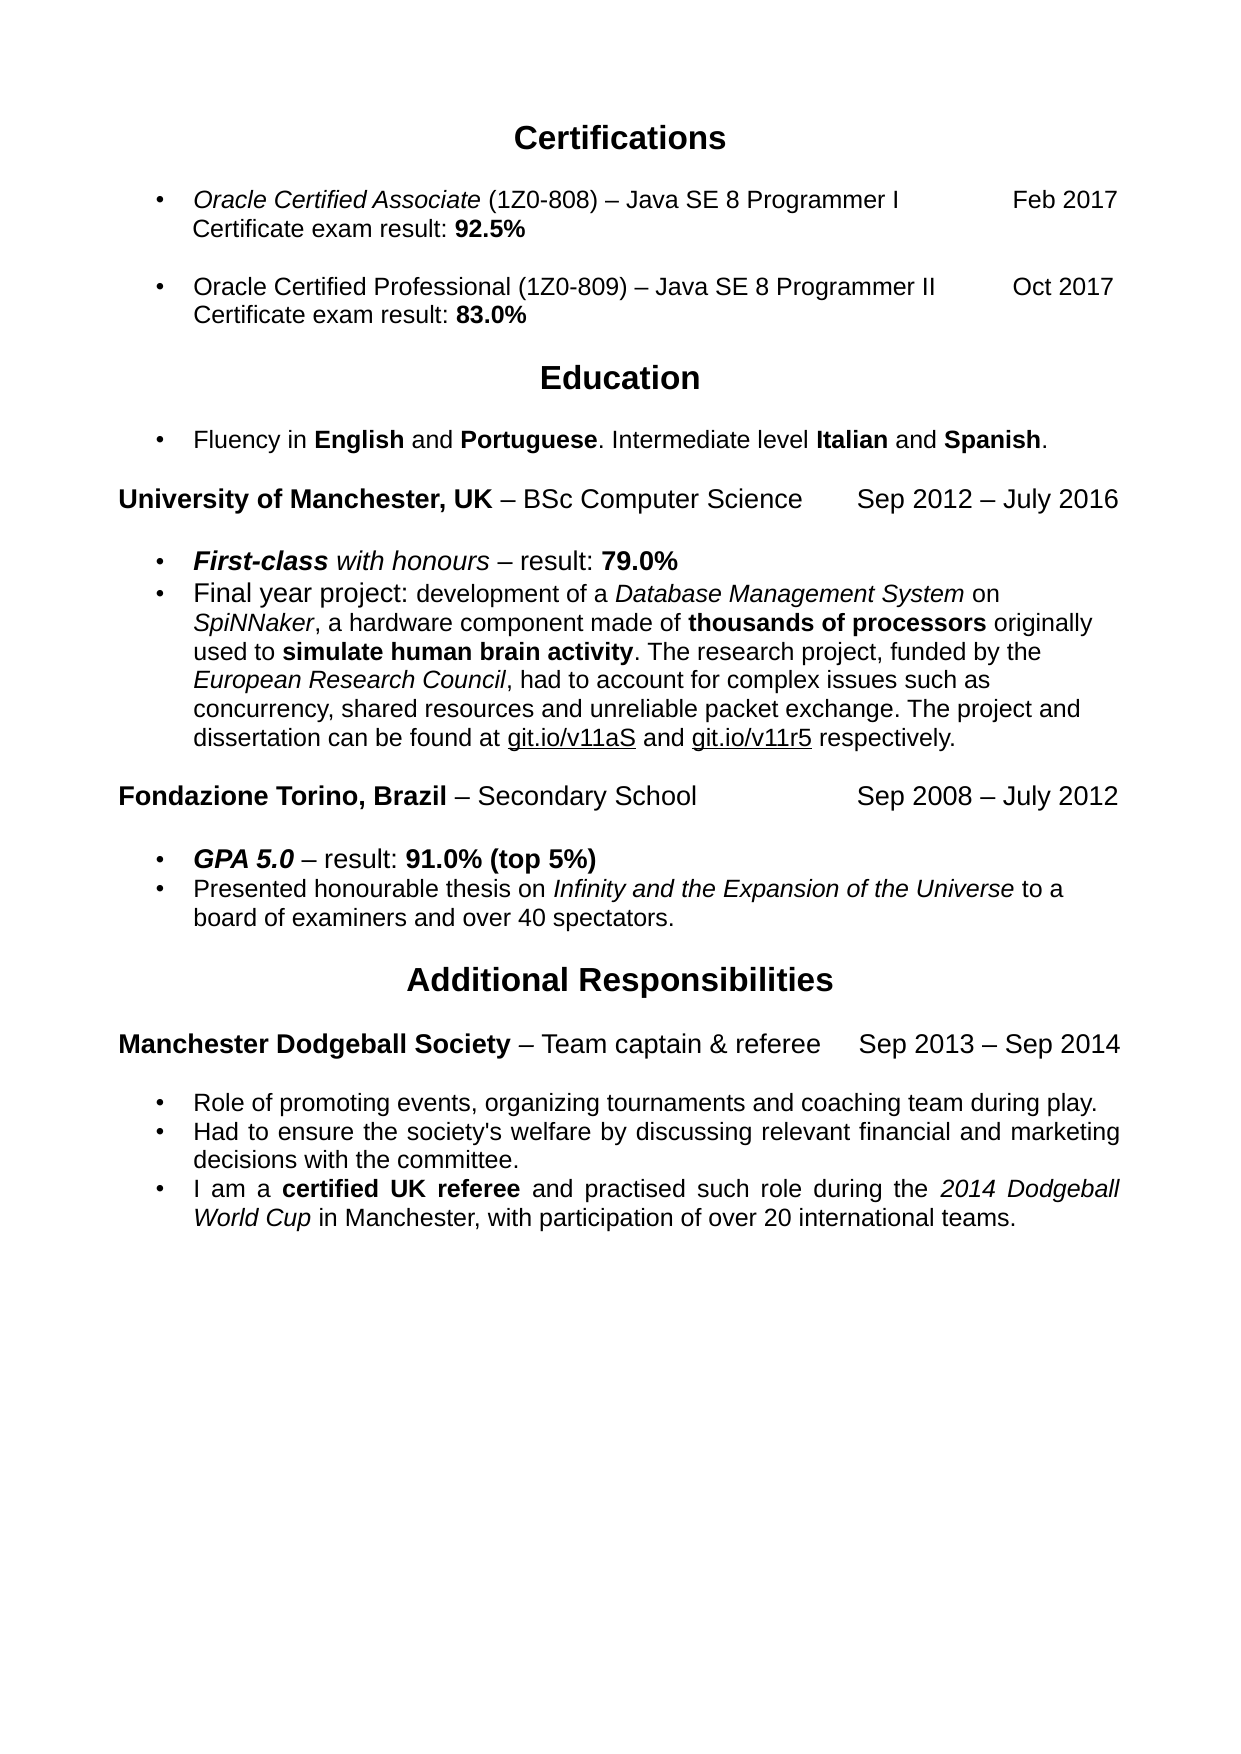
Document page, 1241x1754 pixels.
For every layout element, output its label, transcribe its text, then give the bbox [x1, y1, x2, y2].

list Role of promoting events, organizing tournaments and coaching team during play. [156, 1088, 1122, 1116]
text Education [118, 358, 1122, 396]
text Certificate exam result: 92.5% [118, 214, 1122, 243]
list Final year project: development of a Database Management System on SpiNNaker, a hardware component made of thousands of processors originally used to simulate human brain activity. The research project, funded by the European Research Council, had to account for complex issues such as concurrency, shared resources and unreliable packet exchange. The project and dissertation can be found at git.io/v11aS and git.io/v11r5 respectively. [156, 577, 1122, 752]
list First-class with honours – result: 79.0% [156, 545, 1122, 577]
list Fluency in English and Portuguese. Intermediate level Italian and Spanish. [156, 425, 1122, 454]
list Had to ensure the society's welfare by discussing relevant financial and marketing decisions with the committee. [156, 1116, 1122, 1174]
list Certificate exam result: 83.0% [156, 301, 1122, 329]
text Certifications [118, 118, 1122, 157]
text Additional Responsibilities [118, 960, 1122, 999]
text University of Manchester, UK – BSc Computer Science Sep 2012 – July 2016 [118, 483, 1122, 514]
list Oracle Certified Professional (1Z0-809) – Java SE 8 Programmer II Oct 2017 [156, 272, 1122, 301]
list Oracle Certified Associate (1Z0-808) – Java SE 8 Programmer I Feb 2017 [156, 185, 1122, 214]
text Fondazione Torino, Brazil – Secondary School Sep 2008 – July 2012 [118, 780, 1122, 812]
list I am a certified UK referee and practised such role during the 2014 Dodgeball World Cup in Manchester, with participation of over 20 international teams. [156, 1174, 1122, 1232]
list GPA 5.0 – result: 91.0% (top 5%) [156, 843, 1122, 874]
list Presented honourable thesis on Infinity and the Expansion of the Universe to a board of examiners and over 40 spectators. [156, 874, 1122, 932]
text Manchester Dodgeball Society – Team captain & referee Sep 2013 – Sep 2014 [118, 1028, 1122, 1059]
